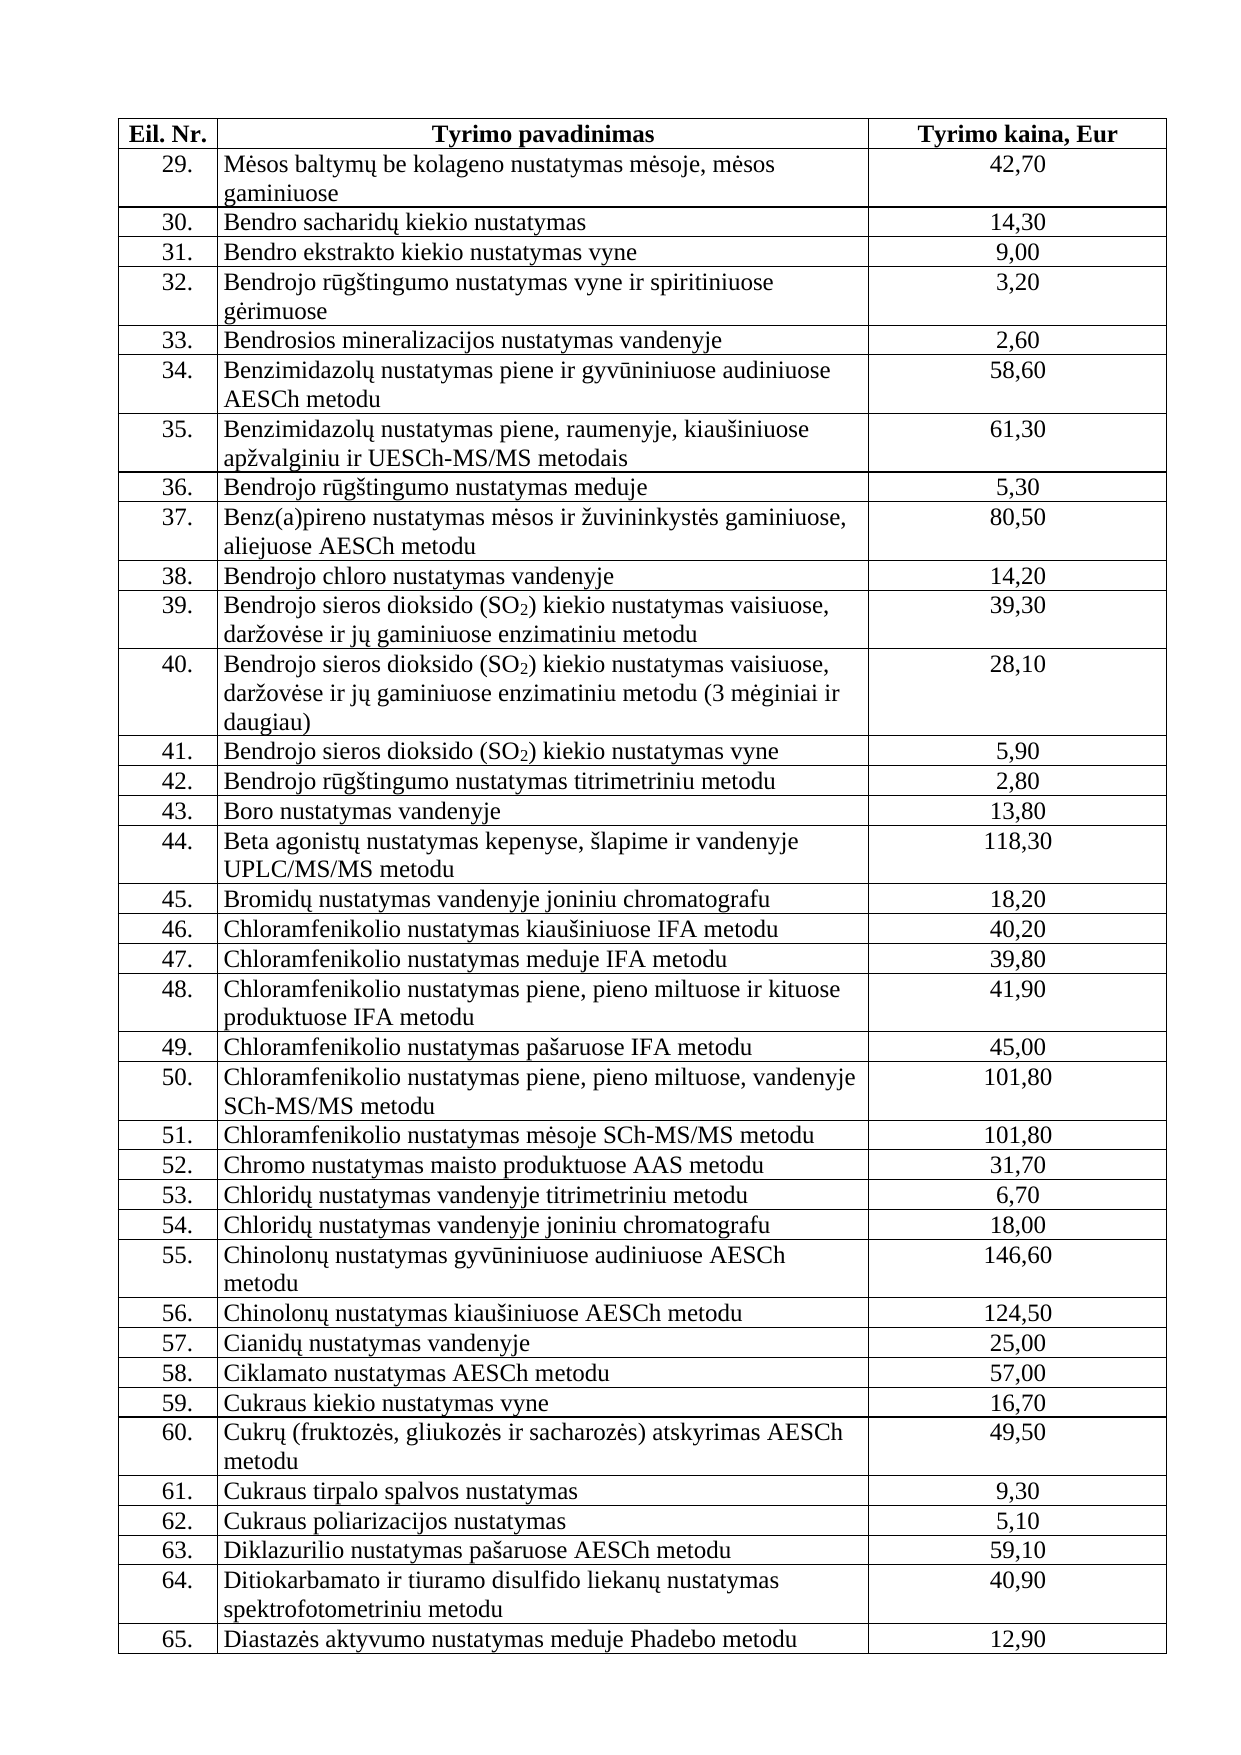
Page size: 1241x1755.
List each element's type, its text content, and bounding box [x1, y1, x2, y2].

table_cell 45. [119, 884, 217, 913]
table_cell Bendro sacharidų kiekio nustatymas [218, 208, 868, 236]
table_cell Cukraus tirpalo spalvos nustatymas [218, 1476, 868, 1505]
table_cell Chloramfenikolio nustatymas meduje IFA metodu [218, 944, 868, 973]
table_cell 3,20 [869, 267, 1166, 324]
table_cell 18,20 [869, 884, 1166, 913]
table_cell 29. [119, 149, 217, 206]
table_cell 31,70 [869, 1150, 1166, 1179]
table_cell 39,80 [869, 944, 1166, 973]
table_cell 40. [119, 649, 217, 735]
table_cell Chinolonų nustatymas gyvūniniuose audiniuose AESCh metodu [218, 1240, 868, 1297]
table_cell 38. [119, 561, 217, 589]
table_cell 55. [119, 1240, 217, 1297]
table_cell 59,10 [869, 1536, 1166, 1564]
table_cell 18,00 [869, 1210, 1166, 1239]
table_cell Ditiokarbamato ir tiuramo disulfido liekanų nustatymas spektrofotometriniu metodu [218, 1565, 868, 1623]
table_cell 32. [119, 267, 217, 324]
table_cell Chloridų nustatymas vandenyje joniniu chromatografu [218, 1210, 868, 1239]
table_cell Chloramfenikolio nustatymas piene, pieno miltuose, vandenyje SCh-MS/MS metodu [218, 1062, 868, 1119]
table_cell 64. [119, 1565, 217, 1623]
table_cell 37. [119, 502, 217, 560]
table_cell 12,90 [869, 1624, 1166, 1653]
table_cell Benz(a)pireno nustatymas mėsos ir žuvininkystės gaminiuose, aliejuose AESCh metodu [218, 502, 868, 560]
table_cell 25,00 [869, 1328, 1166, 1357]
table_cell 14,30 [869, 208, 1166, 236]
table_cell Bendrojo rūgštingumo nustatymas vyne ir spiritiniuose gėrimuose [218, 267, 868, 324]
table_cell 62. [119, 1506, 217, 1534]
table_cell 146,60 [869, 1240, 1166, 1297]
table_cell Bendrojo sieros dioksido (SO2) kiekio nustatymas vaisiuose, daržovėse ir jų gaminiuose enzimatiniu metodu [218, 591, 868, 648]
table_cell Beta agonistų nustatymas kepenyse, šlapime ir vandenyje UPLC/MS/MS metodu [218, 826, 868, 883]
table_cell 2,60 [869, 326, 1166, 354]
table_cell Chromo nustatymas maisto produktuose AAS metodu [218, 1150, 868, 1179]
table_cell 65. [119, 1624, 217, 1653]
table_cell 14,20 [869, 561, 1166, 589]
table_cell 52. [119, 1150, 217, 1179]
table_cell 60. [119, 1418, 217, 1475]
table_cell 57,00 [869, 1358, 1166, 1387]
table_cell Diastazės aktyvumo nustatymas meduje Phadebo metodu [218, 1624, 868, 1653]
table_cell 59. [119, 1388, 217, 1416]
table_cell 39. [119, 591, 217, 648]
table_header Tyrimo pavadinimas [218, 119, 868, 148]
table_cell Bendrojo sieros dioksido (SO2) kiekio nustatymas vaisiuose, daržovėse ir jų gaminiuose enzimatiniu metodu (3 mėginiai ir daugiau) [218, 649, 868, 735]
table_cell 34. [119, 355, 217, 413]
table_cell 40,90 [869, 1565, 1166, 1623]
table_cell Bromidų nustatymas vandenyje joniniu chromatografu [218, 884, 868, 913]
table_cell Bendrojo sieros dioksido (SO2) kiekio nustatymas vyne [218, 736, 868, 765]
table_cell 44. [119, 826, 217, 883]
table_cell 35. [119, 414, 217, 471]
table_header Tyrimo kaina, Eur [869, 119, 1166, 148]
table_cell Chinolonų nustatymas kiaušiniuose AESCh metodu [218, 1298, 868, 1327]
table_cell 9,00 [869, 237, 1166, 266]
table_cell 42. [119, 766, 217, 795]
table_cell 63. [119, 1536, 217, 1564]
table_cell 58. [119, 1358, 217, 1387]
table_cell Diklazurilio nustatymas pašaruose AESCh metodu [218, 1536, 868, 1564]
table_cell 49. [119, 1032, 217, 1061]
table_cell Bendrojo rūgštingumo nustatymas meduje [218, 473, 868, 501]
table_cell Boro nustatymas vandenyje [218, 796, 868, 825]
table_cell 5,10 [869, 1506, 1166, 1534]
table_cell Benzimidazolų nustatymas piene, raumenyje, kiaušiniuose apžvalginiu ir UESCh-MS/MS metodais [218, 414, 868, 471]
table_cell 48. [119, 974, 217, 1031]
table_cell 61. [119, 1476, 217, 1505]
table_cell 5,30 [869, 473, 1166, 501]
table_cell 36. [119, 473, 217, 501]
table_cell 101,80 [869, 1121, 1166, 1149]
table_cell 6,70 [869, 1180, 1166, 1209]
table_cell 39,30 [869, 591, 1166, 648]
table_cell 101,80 [869, 1062, 1166, 1119]
table_cell Mėsos baltymų be kolageno nustatymas mėsoje, mėsos gaminiuose [218, 149, 868, 206]
table_cell 5,90 [869, 736, 1166, 765]
table_cell Cianidų nustatymas vandenyje [218, 1328, 868, 1357]
table_cell 43. [119, 796, 217, 825]
table_cell 57. [119, 1328, 217, 1357]
table_cell 45,00 [869, 1032, 1166, 1061]
table_cell 28,10 [869, 649, 1166, 735]
table_cell Bendrojo rūgštingumo nustatymas titrimetriniu metodu [218, 766, 868, 795]
table_cell 41,90 [869, 974, 1166, 1031]
table_cell 31. [119, 237, 217, 266]
table_cell Bendrosios mineralizacijos nustatymas vandenyje [218, 326, 868, 354]
table_cell 40,20 [869, 914, 1166, 943]
table_cell 46. [119, 914, 217, 943]
table_cell 50. [119, 1062, 217, 1119]
table_cell 9,30 [869, 1476, 1166, 1505]
table_cell 51. [119, 1121, 217, 1149]
table_cell Cukraus poliarizacijos nustatymas [218, 1506, 868, 1534]
table_cell Chloramfenikolio nustatymas mėsoje SCh-MS/MS metodu [218, 1121, 868, 1149]
table_cell 118,30 [869, 826, 1166, 883]
table_cell Bendrojo chloro nustatymas vandenyje [218, 561, 868, 589]
table_cell Chloramfenikolio nustatymas pašaruose IFA metodu [218, 1032, 868, 1061]
table_cell 41. [119, 736, 217, 765]
table_cell Cukrų (fruktozės, gliukozės ir sacharozės) atskyrimas AESCh metodu [218, 1418, 868, 1475]
table_cell 54. [119, 1210, 217, 1239]
table_cell 124,50 [869, 1298, 1166, 1327]
table_cell 61,30 [869, 414, 1166, 471]
table_cell Cukraus kiekio nustatymas vyne [218, 1388, 868, 1416]
table_cell 33. [119, 326, 217, 354]
table_cell Bendro ekstrakto kiekio nustatymas vyne [218, 237, 868, 266]
table_cell 30. [119, 208, 217, 236]
table_cell Benzimidazolų nustatymas piene ir gyvūniniuose audiniuose AESCh metodu [218, 355, 868, 413]
table_cell 58,60 [869, 355, 1166, 413]
table_cell 16,70 [869, 1388, 1166, 1416]
table_cell 42,70 [869, 149, 1166, 206]
table_cell Chloridų nustatymas vandenyje titrimetriniu metodu [218, 1180, 868, 1209]
table_header Eil. Nr. [119, 119, 217, 148]
table_cell Chloramfenikolio nustatymas kiaušiniuose IFA metodu [218, 914, 868, 943]
table_cell 80,50 [869, 502, 1166, 560]
table_cell 13,80 [869, 796, 1166, 825]
table_cell 2,80 [869, 766, 1166, 795]
table_cell 53. [119, 1180, 217, 1209]
table_cell 49,50 [869, 1418, 1166, 1475]
table_cell 56. [119, 1298, 217, 1327]
table_cell Chloramfenikolio nustatymas piene, pieno miltuose ir kituose produktuose IFA metodu [218, 974, 868, 1031]
table_cell Ciklamato nustatymas AESCh metodu [218, 1358, 868, 1387]
table_cell 47. [119, 944, 217, 973]
